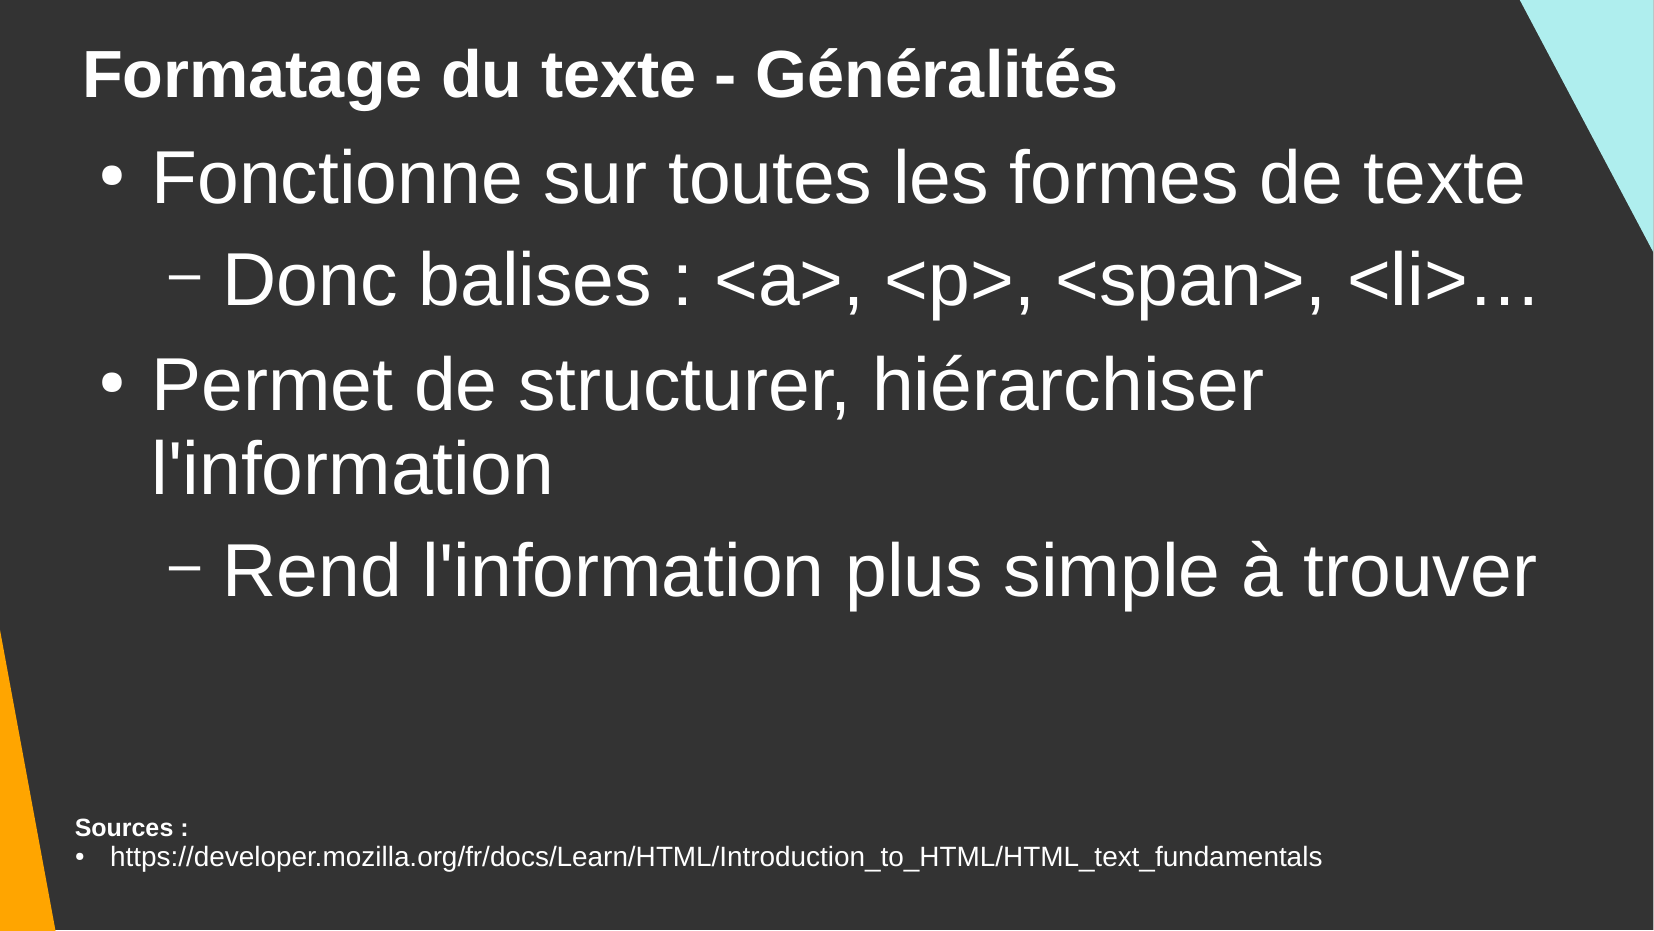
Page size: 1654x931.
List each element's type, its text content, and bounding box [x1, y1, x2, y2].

list Fonctionne sur toutes les formes de texte Donc balises : <a>, <p>, <span>, <li>… Permet de structurer, hiérarchiser l'information Rend l'information plus simple à trouver [80, 135, 1605, 683]
text_box Sources : https://developer.mozilla.org/fr/docs/Learn/HTML/Introduction_to_HTML/HTML_text_fundamentals [60, 806, 1546, 905]
text_box [0, 629, 56, 931]
text_box [1519, 0, 1654, 254]
title Formatage du texte - Généralités [82, 37, 1571, 114]
